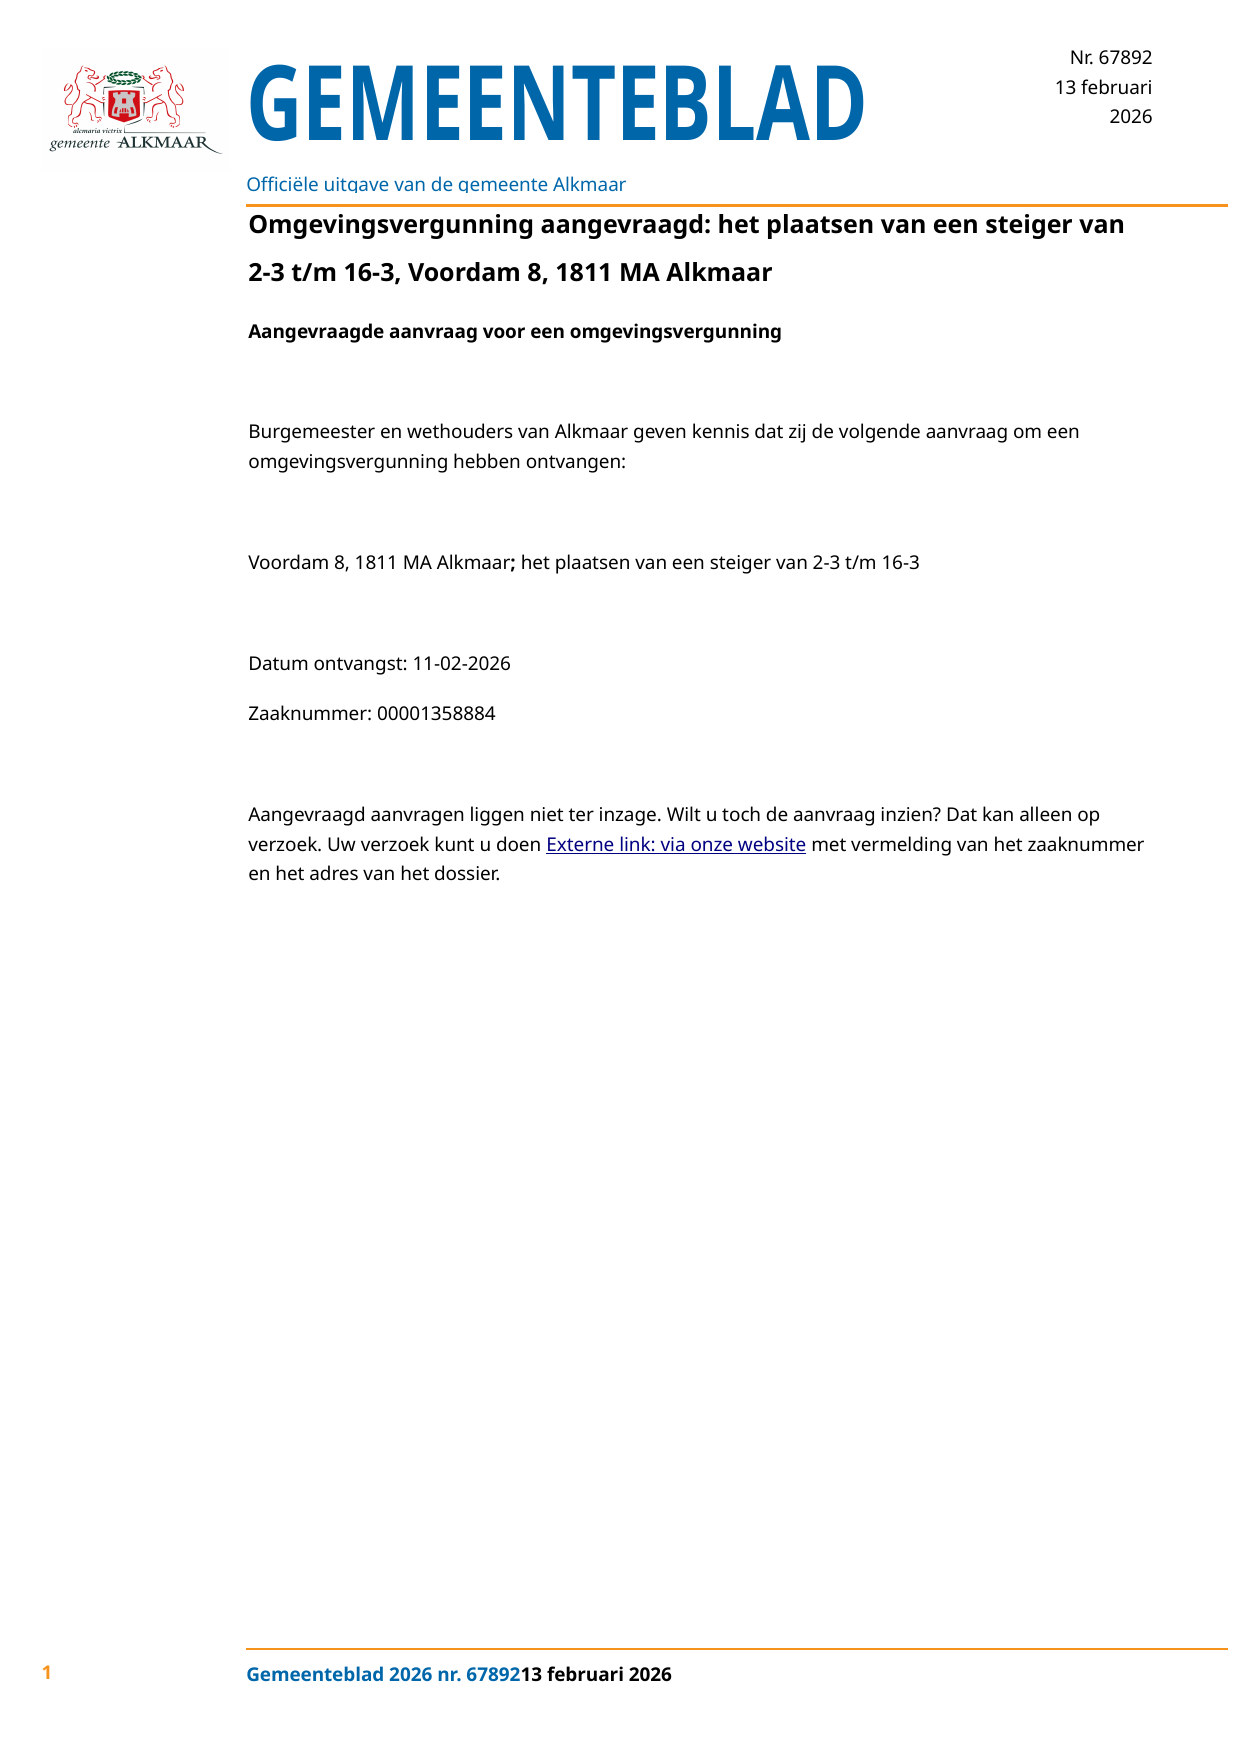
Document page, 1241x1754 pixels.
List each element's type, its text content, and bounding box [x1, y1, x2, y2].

text Voordam 8, 1811 MA Alkmaar; het plaatsen van een steiger van 2-3 t/m 16-3 [248, 549, 1152, 575]
text Zaaknummer: 00001358884 [248, 700, 1152, 726]
text Aangevraagd aanvragen liggen niet ter inzage. Wilt u toch de aanvraag inzien? Dat kan alleen op verzoek. Uw verzoek kunt u doen Externe link: via onze website met vermelding van het zaaknummer en het adres van het dossier. [248, 801, 1152, 886]
text Burgemeester en wethouders van Alkmaar geven kennis dat zij de volgende aanvraag om een omgevingsvergunning hebben ontvangen: [248, 419, 1152, 474]
text Omgevingsvergunning aangevraagd: het plaatsen van een steiger van 2-3 t/m 16-3, Voordam 8, 1811 MA Alkmaar [248, 207, 1152, 288]
text Datum ontvangst: 11-02-2026 [248, 650, 1152, 676]
text Aangevraagde aanvraag voor een omgevingsvergunning [248, 318, 1152, 344]
picture [41, 47, 231, 172]
